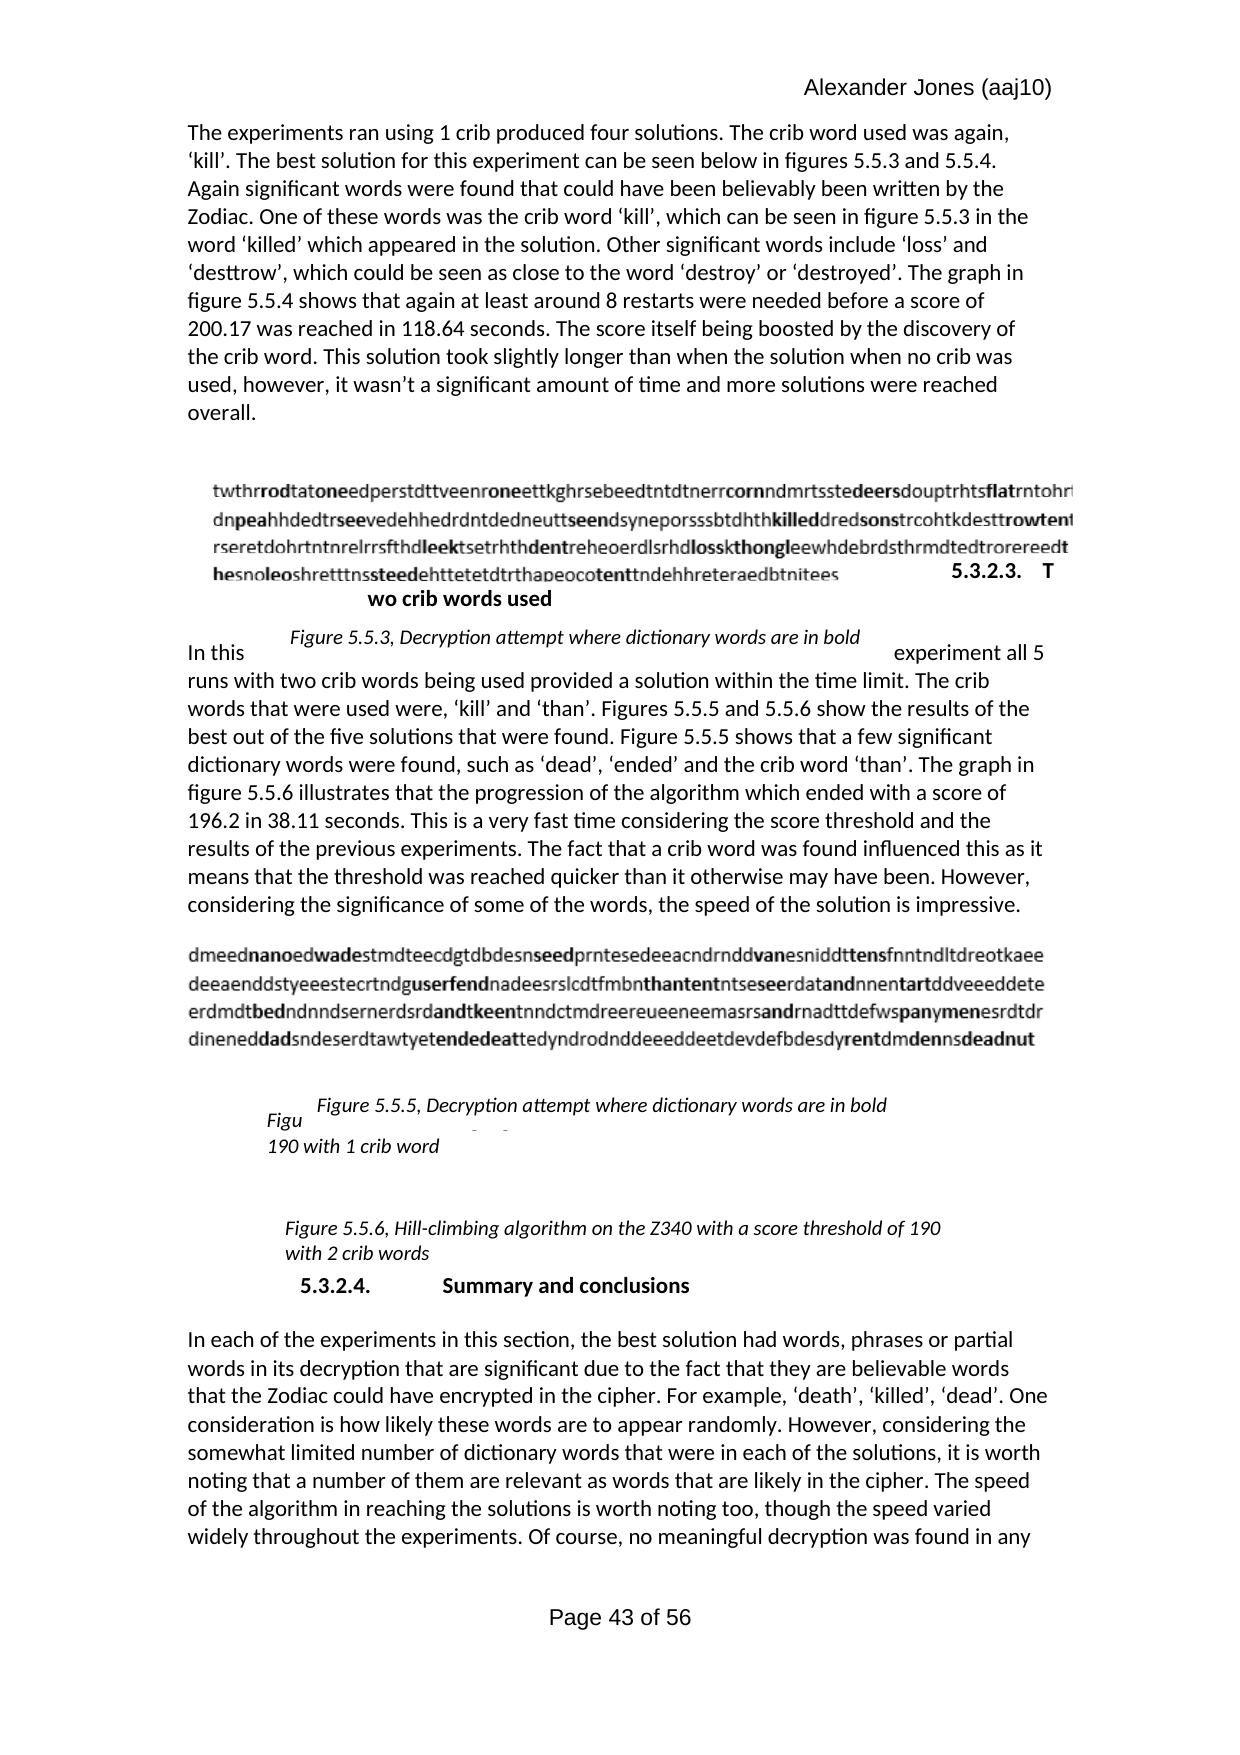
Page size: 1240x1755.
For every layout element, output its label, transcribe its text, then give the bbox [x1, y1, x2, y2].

text In each of the experiments in this section, the best solution had words, phrases or partial words in its decryption that are significant due to the fact that they are believable words that the Zodiac could have encrypted in the cipher. For example, ‘death’, ‘killed’, ‘dead’. One consideration is how likely these words are to appear randomly. However, considering the somewhat limited number of dictionary words that were in each of the solutions, it is worth noting that a number of them are relevant as words that are likely in the cipher. The speed of the algorithm in reaching the solutions is worth noting too, though the speed varied widely throughout the experiments. Of course, no meaningful decryption was found in any [187, 1326, 1052, 1550]
text The experiments ran using 1 crib produced four solutions. The crib word used was again, ‘kill’. The best solution for this experiment can be seen below in figures 5.5.3 and 5.5.4. Again significant words were found that could have been believably been written by the Zodiac. One of these words was the crib word ‘kill’, which can be seen in figure 5.5.3 in the word ‘killed’ which appeared in the solution. Other significant words include ‘loss’ and ‘desttrow’, which could be seen as close to the word ‘destroy’ or ‘destroyed’. The graph in figure 5.5.4 shows that again at least around 8 restarts were needed before a score of 200.17 was reached in 118.64 seconds. The score itself being boosted by the discovery of the crib word. This solution took slightly longer than when the solution when no crib was used, however, it wasn’t a significant amount of time and more solutions were reached overall. [187, 118, 1052, 426]
subtitle Summary and conclusions [300, 1241, 1052, 1299]
text Figure 5.5.6, Hill-climbing algorithm on the Z340 with a score threshold of 190 with 2 crib words [285, 1215, 955, 1264]
subtitle [938, 500, 1052, 510]
text In this experiment all 5 runs with two crib words being used provided a solution within the time limit. The crib words that were used were, ‘kill’ and ‘than’. Figures 5.5.5 and 5.5.6 show the results of the best out of the five solutions that were found. Figure 5.5.5 shows that a few significant dictionary words were found, such as ‘dead’, ‘ended’ and the crib word ‘than’. The graph in figure 5.5.6 illustrates that the progression of the algorithm which ended with a score of 196.2 in 38.11 seconds. This is a very fast time considering the score threshold and the results of the previous experiments. The fact that a crib word was found influenced this as it means that the threshold was reached quicker than it otherwise may have been. However, considering the significance of some of the words, the speed of the solution is impressive. [187, 638, 1052, 918]
text Figure 5.5.4, Hill-climbing algorithm on the Z340 with a score threshold of 190 with 1 crib word [267, 1108, 911, 1158]
subtitle [664, 526, 1052, 536]
text Figure 5.5.3, Decryption attempt where dictionary words are in bold [290, 624, 879, 649]
subtitle Two crib words used [300, 554, 1052, 612]
text Figure 5.5.5, Decryption attempt where dictionary words are in bold [317, 1092, 905, 1117]
